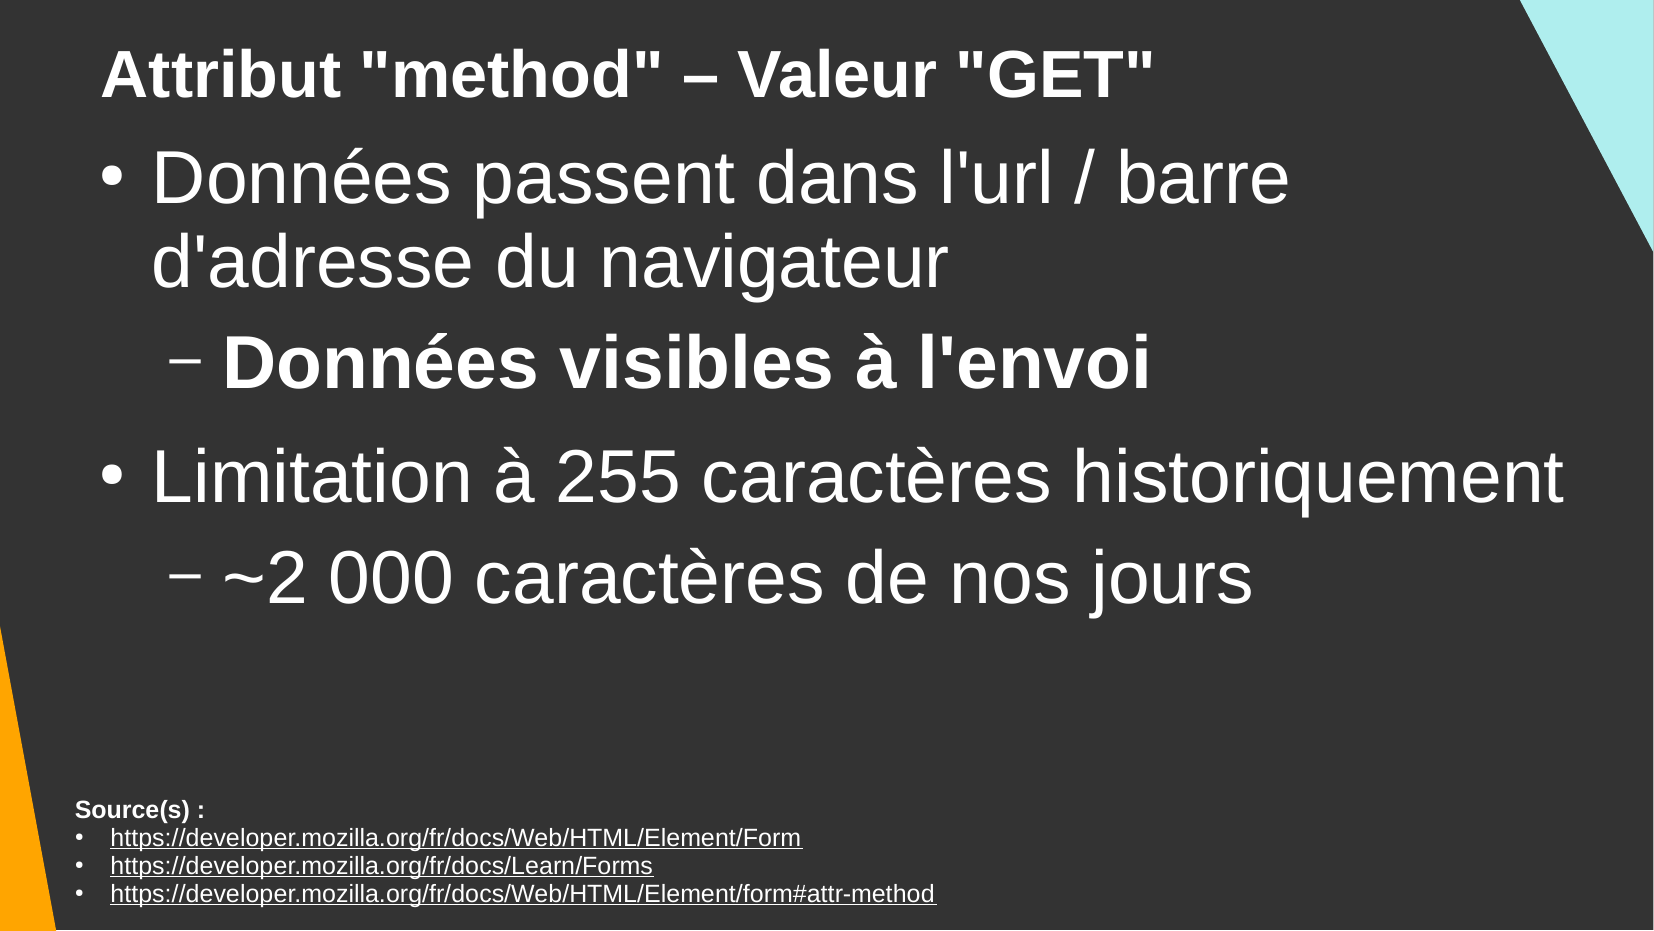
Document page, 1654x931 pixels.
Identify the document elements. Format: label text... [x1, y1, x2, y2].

text_box [1519, 0, 1654, 254]
list Données passent dans l'url / barre d'adresse du navigateur Données visibles à l'envoi Limitation à 255 caractères historiquement ~2 000 caractères de nos jours [80, 135, 1605, 789]
title Attribut "method" – Valeur "GET" [82, 37, 1571, 114]
text_box Source(s) : https://developer.mozilla.org/fr/docs/Web/HTML/Element/Form https://developer.mozilla.org/fr/docs/Learn/Forms https://developer.mozilla.org/fr/docs/Web/HTML/Element/form#attr-method [60, 788, 1546, 916]
text_box [0, 626, 57, 931]
